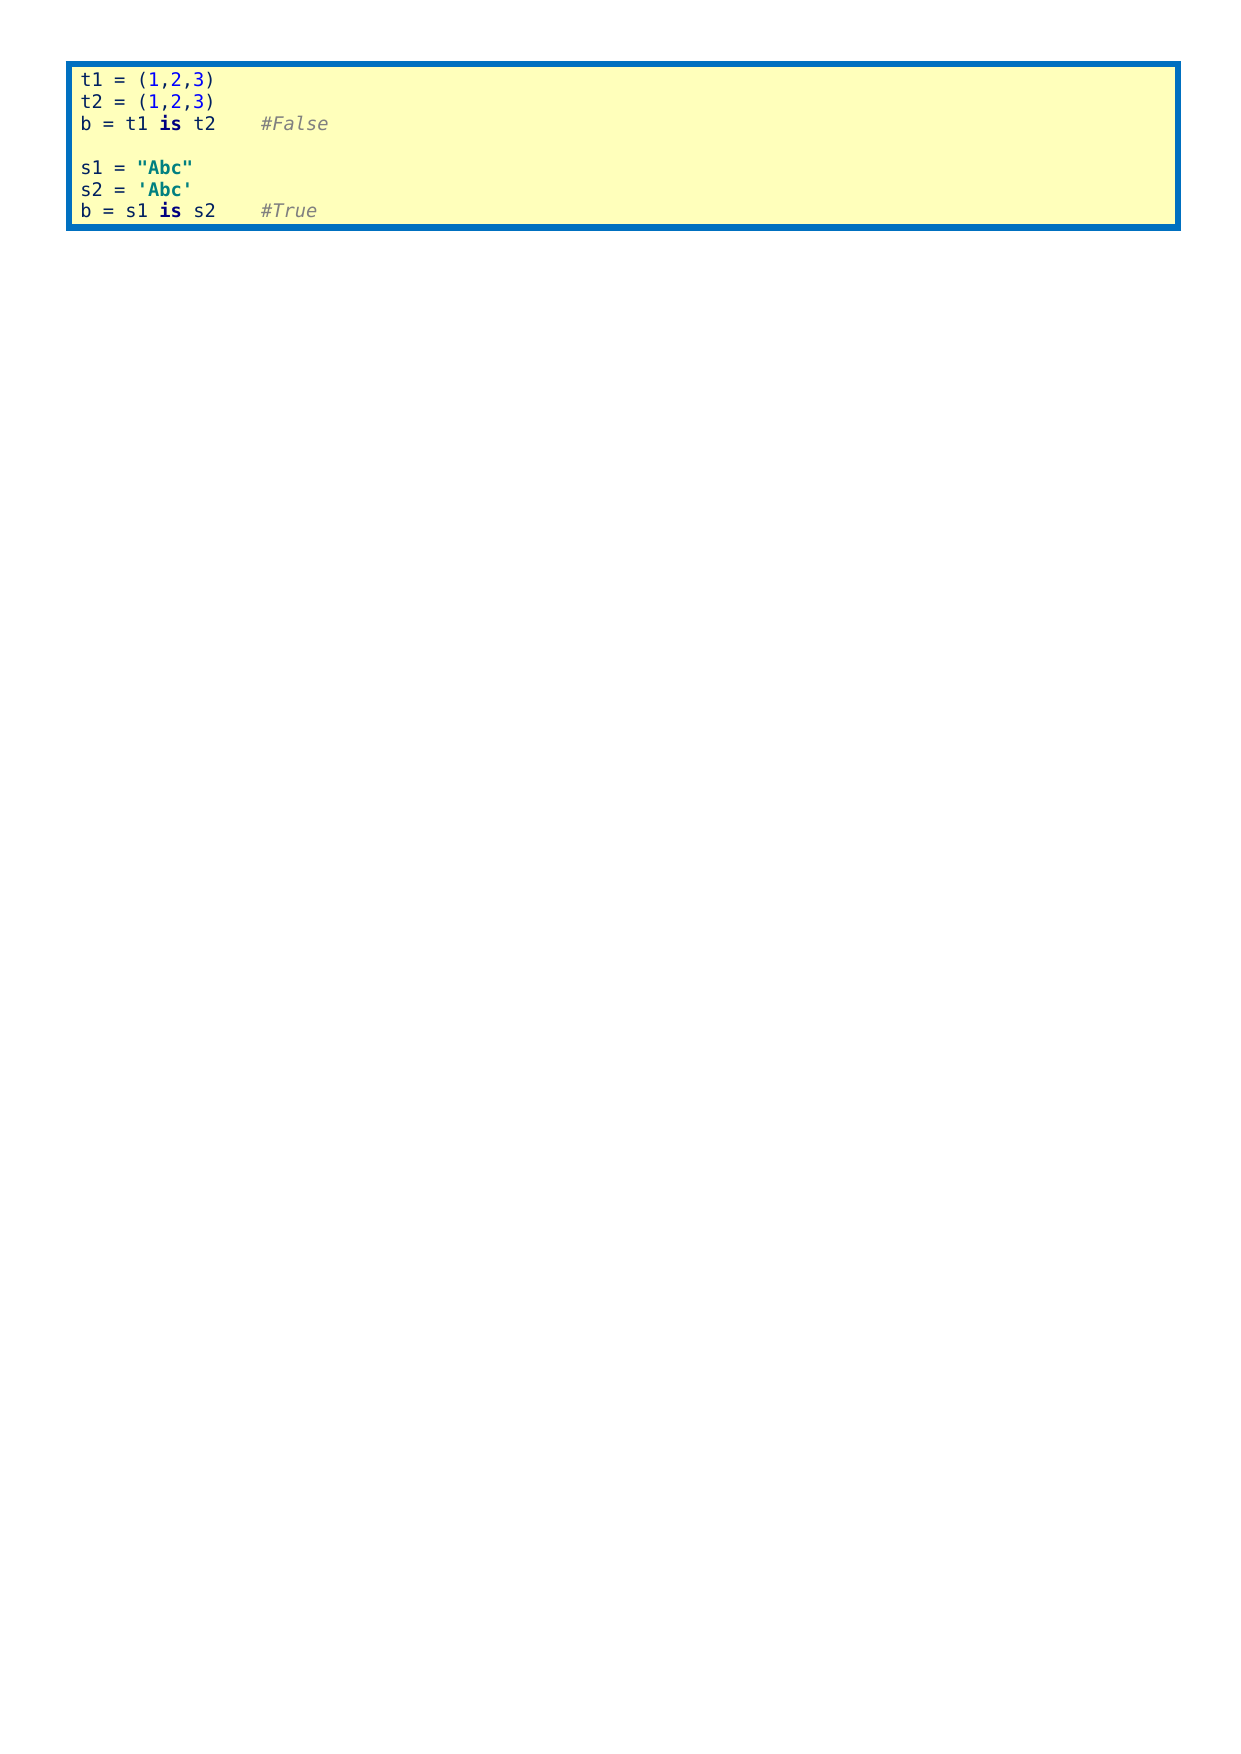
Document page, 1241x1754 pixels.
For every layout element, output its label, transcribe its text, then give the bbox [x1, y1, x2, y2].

text t1 = (1,2,3) t2 = (1,2,3) b = t1 is t2 #False s1 = "Abc" s2 = 'Abc' b = s1 is s2 #True [72, 67, 1175, 224]
